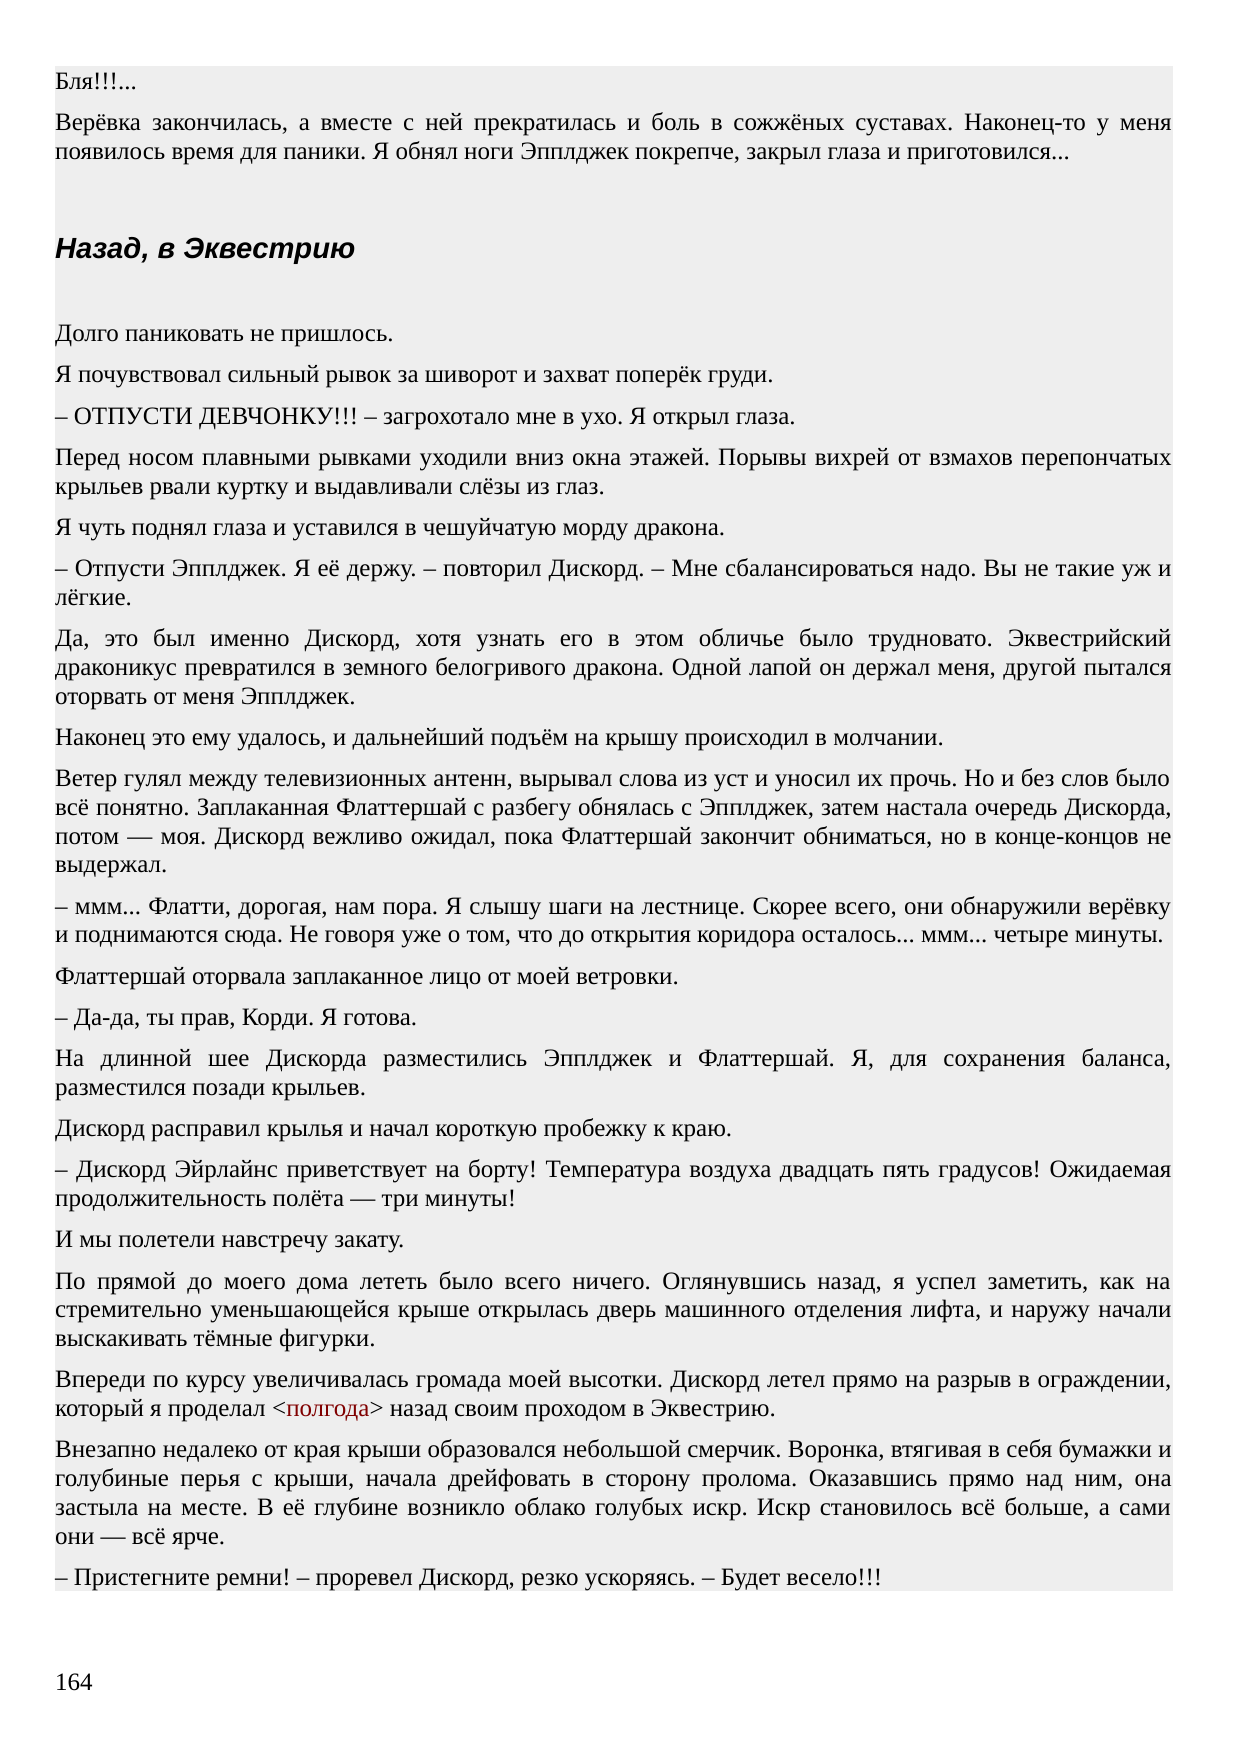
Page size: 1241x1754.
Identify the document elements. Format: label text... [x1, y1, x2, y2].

text Верёвка закончилась, а вместе с ней прекратилась и боль в сожжёных суставах. Наконец-то у меня появилось время для паники. Я обнял ноги Эпплджек покрепче, закрыл глаза и приготовился... [55, 107, 1173, 165]
text Я почувствовал сильный рывок за шиворот и захват поперёк груди. [55, 359, 1173, 388]
text По прямой до моего дома лететь было всего ничего. Оглянувшись назад, я успел заметить, как на стремительно уменьшающейся крыше открылась дверь машинного отделения лифта, и наружу начали выскакивать тёмные фигурки. [55, 1266, 1173, 1352]
text – ОТПУСТИ ДЕВЧОНКУ!!! – загрохотало мне в ухо. Я открыл глаза. [55, 401, 1173, 429]
text Я чуть поднял глаза и уставился в чешуйчатую морду дракона. [55, 512, 1173, 541]
text Бля!!!... [55, 66, 1173, 95]
text Флаттершай оторвала заплаканное лицо от моей ветровки. [55, 961, 1173, 989]
text Ветер гулял между телевизионных антенн, вырывал слова из уст и уносил их прочь. Но и без слов было всё понятно. Заплаканная Флаттершай с разбегу обнялась с Эпплджек, затем настала очередь Дискорда, потом — моя. Дискорд вежливо ожидал, пока Флаттершай закончит обниматься, но в конце-концов не выдержал. [55, 763, 1173, 878]
text – Отпусти Эпплджек. Я её держу. – повторил Дискорд. – Мне сбалансироваться надо. Вы не такие уж и лёгкие. [55, 553, 1173, 611]
text Да, это был именно Дискорд, хотя узнать его в этом обличье было трудновато. Эквестрийский драконикус превратился в земного белогривого дракона. Одной лапой он держал меня, другой пытался оторвать от меня Эпплджек. [55, 623, 1173, 709]
text Наконец это ему удалось, и дальнейший подъём на крышу происходил в молчании. [55, 722, 1173, 751]
text – Да-да, ты прав, Корди. Я готова. [55, 1002, 1173, 1031]
text – Дискорд Эйрлайнс приветствует на борту! Температура воздуха двадцать пять градусов! Ожидаемая продолжительность полёта — три минуты! [55, 1154, 1173, 1212]
text Долго паниковать не пришлось. [55, 318, 1173, 347]
text Внезапно недалеко от края крыши образовался небольшой смерчик. Воронка, втягивая в себя бумажки и голубиные перья с крыши, начала дрейфовать в сторону пролома. Оказавшись прямо над ним, она застыла на месте. В её глубине возникло облако голубых искр. Искр становилось всё больше, а сами они — всё ярче. [55, 1434, 1173, 1549]
subtitle Назад, в Эквестрию [55, 231, 1173, 264]
text Перед носом плавными рывками уходили вниз окна этажей. Порывы вихрей от взмахов перепончатых крыльев рвали куртку и выдавливали слёзы из глаз. [55, 442, 1173, 499]
text – ммм... Флатти, дорогая, нам пора. Я слышу шаги на лестнице. Скорее всего, они обнаружили верёвку и поднимаются сюда. Не говоря уже о том, что до открытия коридора осталось... ммм... четыре минуты. [55, 891, 1173, 948]
text – Пристегните ремни! – проревел Дискорд, резко ускоряясь. – Будет весело!!! [55, 1562, 1173, 1591]
text На длинной шее Дискорда разместились Эпплджек и Флаттершай. Я, для сохранения баланса, разместился позади крыльев. [55, 1043, 1173, 1101]
text Дискорд расправил крылья и начал короткую пробежку к краю. [55, 1113, 1173, 1142]
text Впереди по курсу увеличивалась громада моей высотки. Дискорд летел прямо на разрыв в ограждении, который я проделал <полгода> назад своим проходом в Эквестрию. [55, 1364, 1173, 1422]
text И мы полетели навстречу закату. [55, 1224, 1173, 1253]
